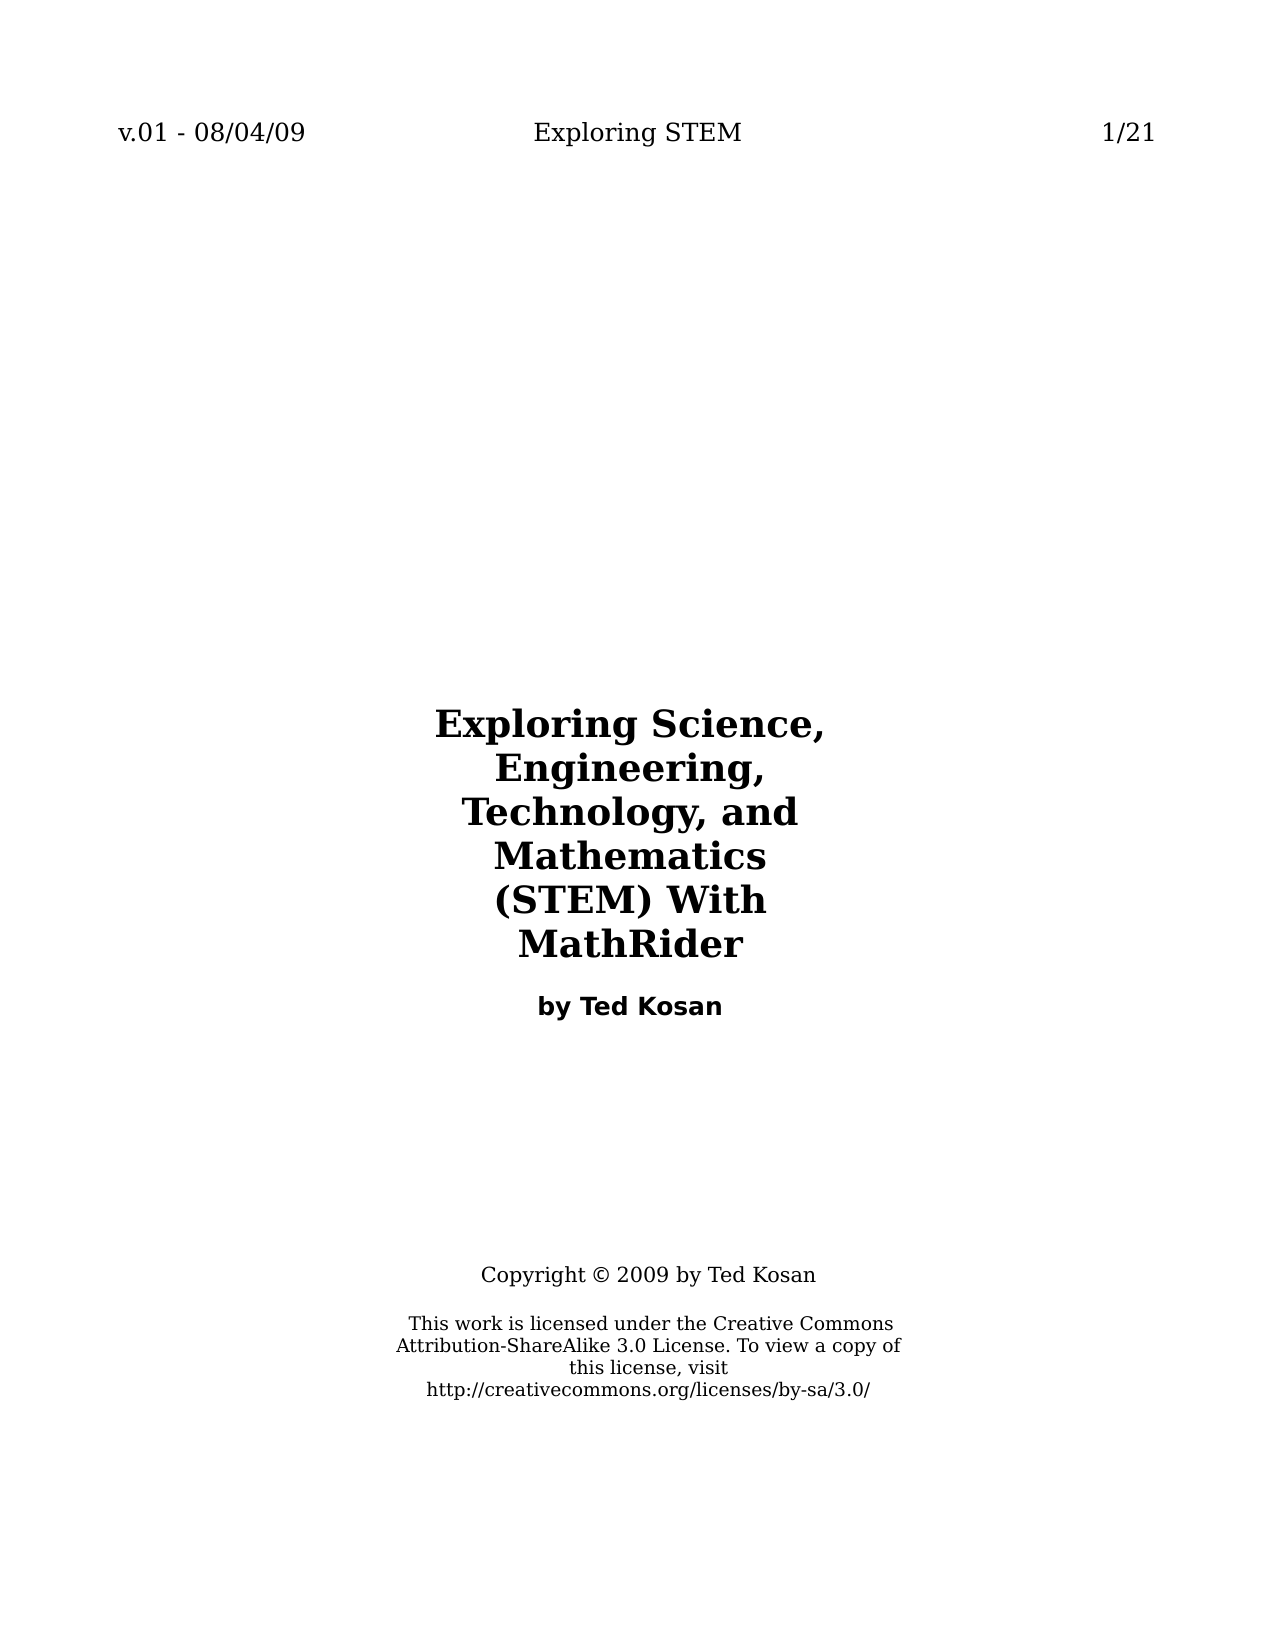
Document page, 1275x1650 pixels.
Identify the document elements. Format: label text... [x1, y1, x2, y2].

text by Ted Kosan [427, 992, 832, 1021]
text Exploring Science, Engineering, Technology, and Mathematics (STEM) With MathRider [427, 702, 832, 967]
text This work is licensed under the Creative Commons Attribution-ShareAlike 3.0 License. To view a copy of this license, visit http://creativecommons.org/licenses/by-sa/3.0/ [382, 1313, 915, 1401]
text Copyright © 2009 by Ted Kosan [382, 1260, 915, 1289]
